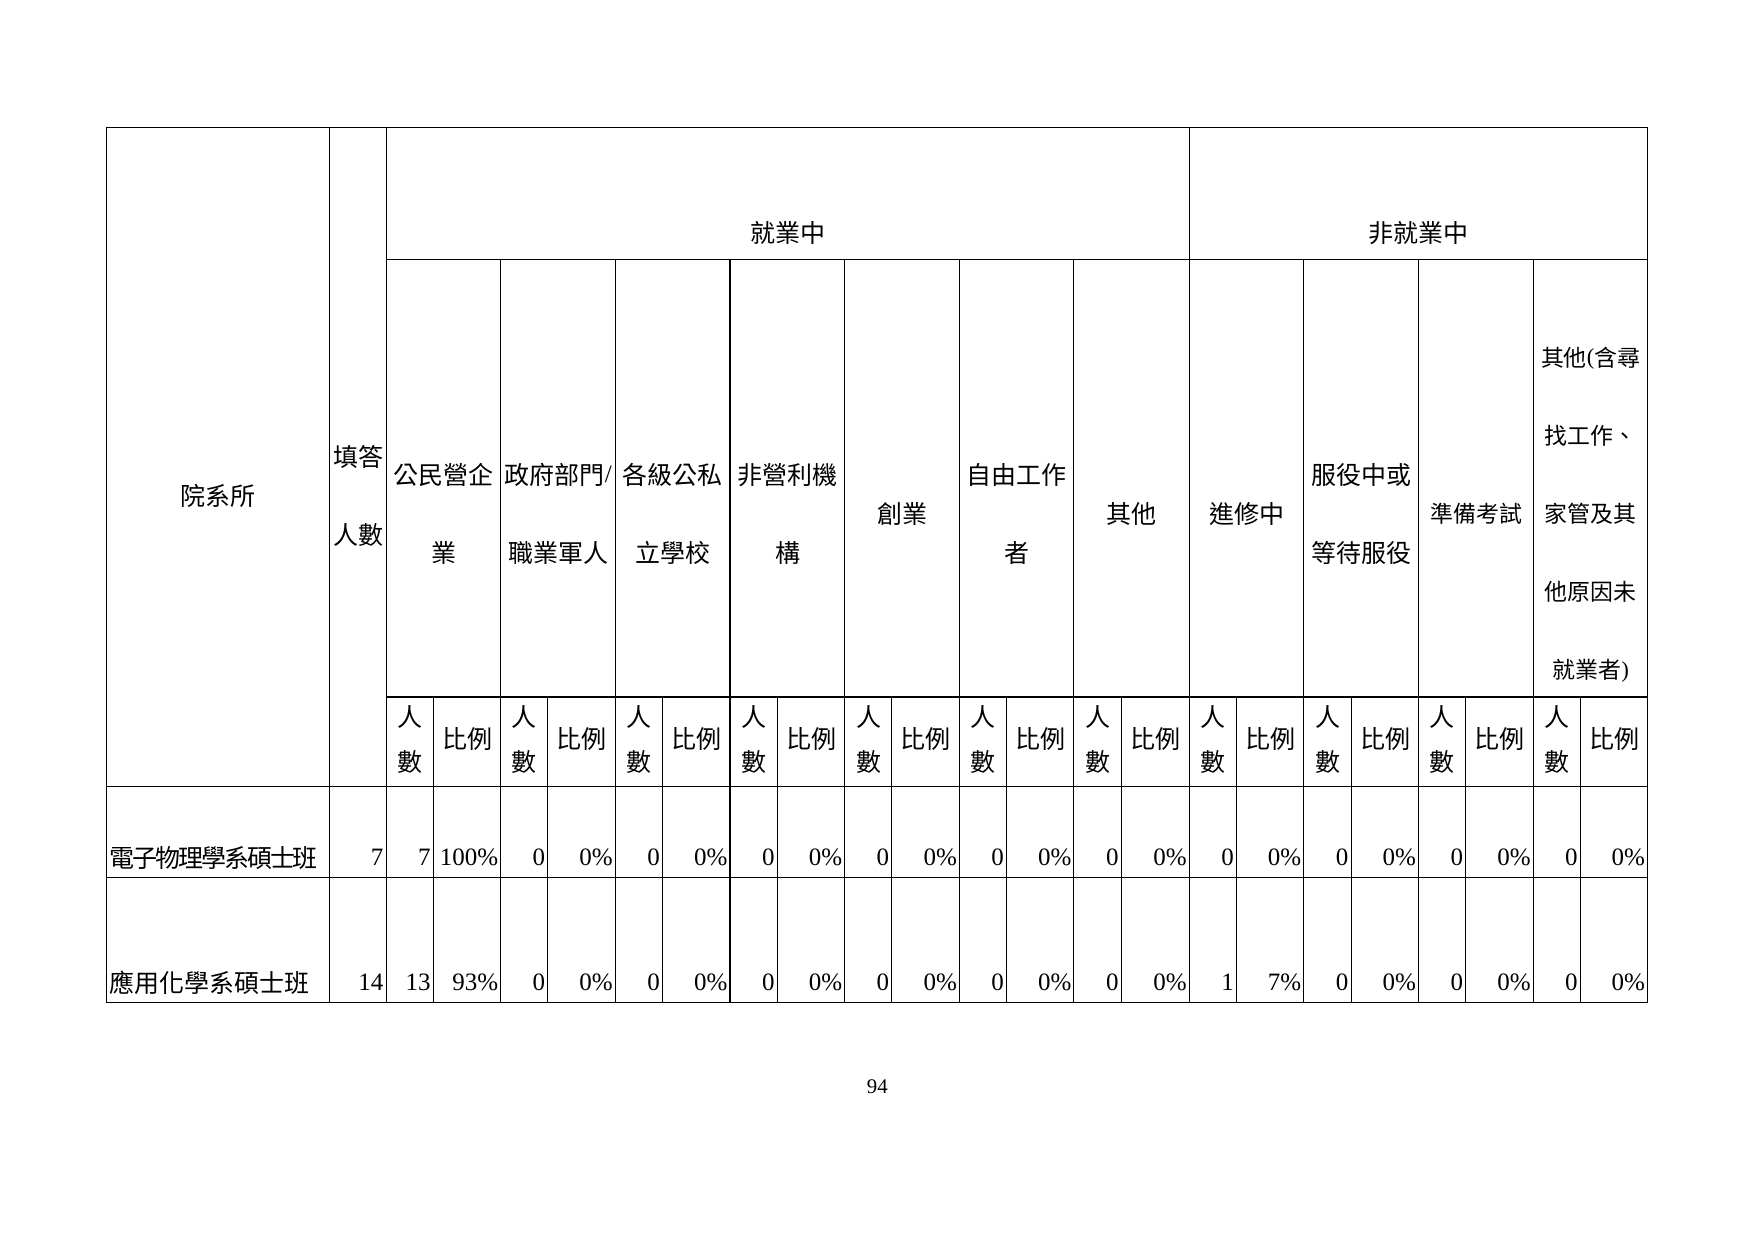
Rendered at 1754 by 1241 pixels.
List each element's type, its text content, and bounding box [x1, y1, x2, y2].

table_cell 0% [778, 787, 844, 877]
table_cell 0% [892, 787, 959, 877]
table_cell 7 [330, 787, 386, 877]
table_header 就業中 [387, 128, 1189, 259]
table_cell 0 [845, 878, 891, 1002]
table_cell 人數 [960, 698, 1006, 786]
table_cell 人數 [1304, 698, 1351, 786]
table_header 非就業中 [1190, 128, 1647, 259]
table_cell 人數 [1534, 698, 1580, 786]
table_cell 0 [1074, 787, 1121, 877]
table_cell 比例 [663, 698, 729, 786]
table_cell 0 [731, 787, 777, 877]
table_cell 1 [1190, 878, 1236, 1002]
table_cell 0% [548, 878, 615, 1002]
table_cell 人數 [616, 698, 662, 786]
table_cell 0% [778, 878, 844, 1002]
table_cell 非營利機構 [731, 260, 844, 696]
table_cell 0% [1352, 878, 1418, 1002]
table_cell 0 [1419, 787, 1465, 877]
table_cell 14 [330, 878, 386, 1002]
table_cell 0% [892, 878, 959, 1002]
table_cell 比例 [1007, 698, 1073, 786]
table_cell 自由工作者 [960, 260, 1073, 696]
table_cell 公民營企業 [387, 260, 500, 696]
table_cell 0% [548, 787, 615, 877]
table_cell 0 [1190, 787, 1236, 877]
table_cell 人數 [1074, 698, 1121, 786]
table_cell 0 [616, 878, 662, 1002]
table_cell 0% [1466, 787, 1533, 877]
table_cell 13 [387, 878, 433, 1002]
table_cell 0 [845, 787, 891, 877]
table_header 填答 人數 [330, 128, 386, 786]
table_cell 0% [663, 787, 729, 877]
table_cell 0 [1304, 787, 1351, 877]
table_cell 人數 [1190, 698, 1236, 786]
table_cell 人數 [845, 698, 891, 786]
table_cell 0% [1237, 787, 1303, 877]
table_cell 電子物理學系碩士班 [107, 787, 329, 877]
table_cell 比例 [1122, 698, 1189, 786]
table_cell 人數 [731, 698, 777, 786]
table_cell 0% [1581, 878, 1647, 1002]
table_cell 0 [1074, 878, 1121, 1002]
table_cell 其他 [1074, 260, 1189, 696]
table_cell 0% [1581, 787, 1647, 877]
table_cell 0 [1419, 878, 1465, 1002]
table_cell 0 [1534, 878, 1580, 1002]
table_cell 人數 [1419, 698, 1465, 786]
table_cell 應用化學系碩士班 [107, 878, 329, 1002]
table_cell 0 [616, 787, 662, 877]
table_cell 比例 [1581, 698, 1647, 786]
table_cell 7 [387, 787, 433, 877]
table_cell 其他(含尋找工作、家管及其他原因未就業者) [1534, 260, 1647, 696]
table_cell 準備考試 [1419, 260, 1533, 696]
table_header 院系所 [107, 128, 329, 786]
table_cell 0 [960, 787, 1006, 877]
table_cell 政府部門/職業軍人 [501, 260, 615, 696]
table_cell 0% [1007, 787, 1073, 877]
table_cell 比例 [778, 698, 844, 786]
table_cell 0 [1304, 878, 1351, 1002]
table_cell 人數 [501, 698, 547, 786]
table_cell 創業 [845, 260, 959, 696]
table_cell 各級公私立學校 [616, 260, 729, 696]
table_cell 0 [960, 878, 1006, 1002]
table_cell 0 [1534, 787, 1580, 877]
table_cell 比例 [892, 698, 959, 786]
table_cell 93% [434, 878, 500, 1002]
table_cell 比例 [434, 698, 500, 786]
table_cell 0% [663, 878, 729, 1002]
table_cell 進修中 [1190, 260, 1303, 696]
table_cell 0 [501, 787, 547, 877]
table_cell 100% [434, 787, 500, 877]
table_cell 0% [1122, 787, 1189, 877]
table_cell 人數 [387, 698, 433, 786]
table_cell 7% [1237, 878, 1303, 1002]
table_cell 0% [1466, 878, 1533, 1002]
table_cell 0 [731, 878, 777, 1002]
table_cell 0 [501, 878, 547, 1002]
table_cell 比例 [1466, 698, 1533, 786]
table_cell 比例 [548, 698, 615, 786]
table_cell 比例 [1352, 698, 1418, 786]
table_cell 服役中或等待服役 [1304, 260, 1418, 696]
table_cell 0% [1122, 878, 1189, 1002]
table_cell 比例 [1237, 698, 1303, 786]
table_cell 0% [1352, 787, 1418, 877]
table_cell 0% [1007, 878, 1073, 1002]
